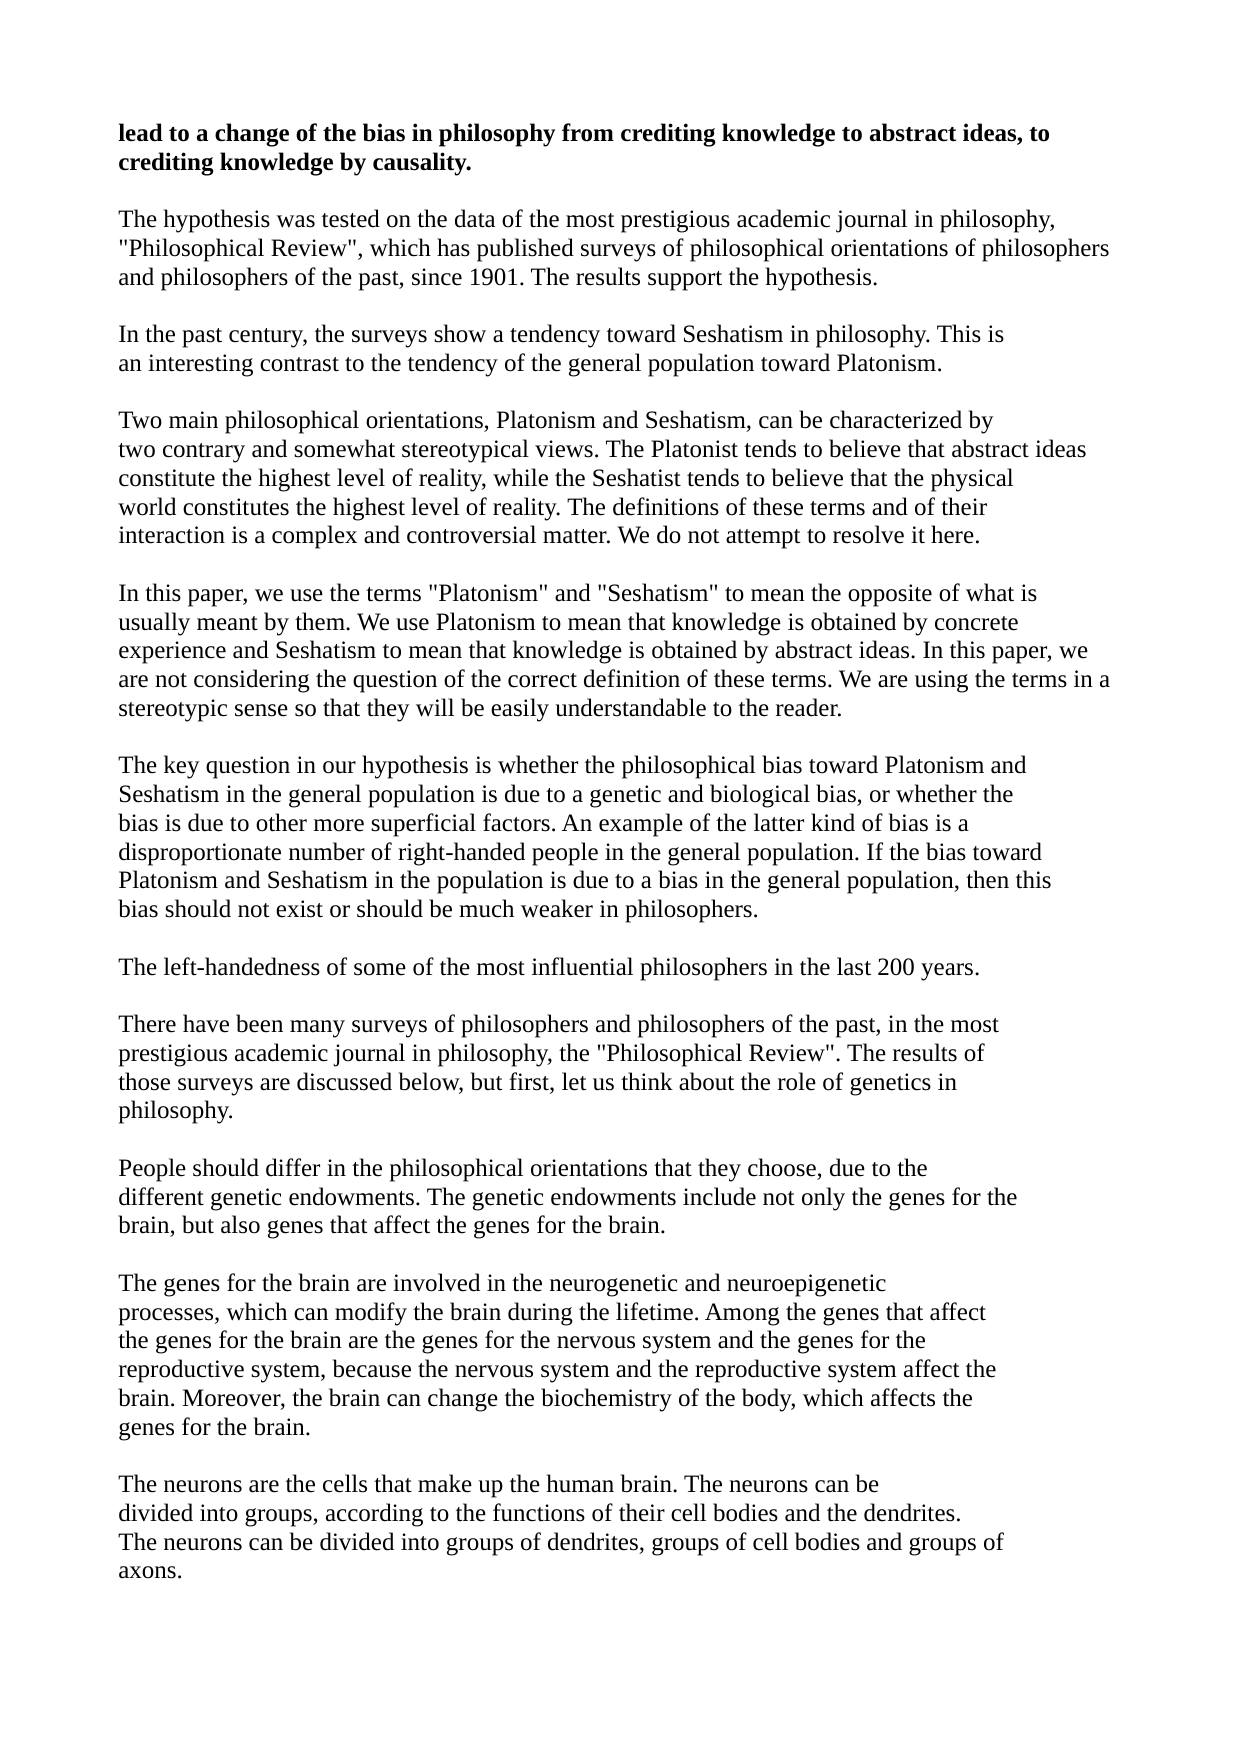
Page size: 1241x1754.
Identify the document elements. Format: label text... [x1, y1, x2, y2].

text The genes for the brain are involved in the neurogenetic and neuroepigenetic [118, 1268, 1122, 1297]
text philosophy. [118, 1096, 1122, 1124]
text Platonism and Seshatism in the population is due to a bias in the general population, then this [118, 866, 1122, 894]
text those surveys are discussed below, but first, let us think about the role of genetics in [118, 1067, 1122, 1096]
text Seshatism in the general population is due to a genetic and biological bias, or whether the [118, 779, 1122, 808]
text bias should not exist or should be much weaker in philosophers. [118, 894, 1122, 923]
text brain, but also genes that affect the genes for the brain. [118, 1211, 1122, 1239]
text axons. [118, 1556, 1122, 1584]
text the genes for the brain are the genes for the nervous system and the genes for the [118, 1326, 1122, 1354]
text The key question in our hypothesis is whether the philosophical bias toward Platonism and [118, 751, 1122, 779]
text usually meant by them. We use Platonism to mean that knowledge is obtained by concrete experience and Seshatism to mean that knowledge is obtained by abstract ideas. In this paper, we are not considering the question of the correct definition of these terms. We are using the terms in a [118, 607, 1122, 693]
text genes for the brain. [118, 1412, 1122, 1441]
text There have been many surveys of philosophers and philosophers of the past, in the most [118, 1009, 1122, 1038]
text reproductive system, because the nervous system and the reproductive system affect the [118, 1354, 1122, 1383]
text The hypothesis was tested on the data of the most prestigious academic journal in philosophy, [118, 204, 1122, 233]
text People should differ in the philosophical orientations that they choose, due to the [118, 1153, 1122, 1182]
text brain. Moreover, the brain can change the biochemistry of the body, which affects the [118, 1383, 1122, 1412]
text lead to a change of the bias in philosophy from crediting knowledge to abstract ideas, to crediting knowledge by causality. [118, 118, 1122, 176]
text constitute the highest level of reality, while the Seshatist tends to believe that the physical [118, 463, 1122, 492]
text In the past century, the surveys show a tendency toward Seshatism in philosophy. This is [118, 319, 1122, 348]
text world constitutes the highest level of reality. The definitions of these terms and of their [118, 492, 1122, 521]
text two contrary and somewhat stereotypical views. The Platonist tends to believe that abstract ideas [118, 434, 1122, 463]
text and philosophers of the past, since 1901. The results support the hypothesis. [118, 262, 1122, 291]
text different genetic endowments. The genetic endowments include not only the genes for the [118, 1182, 1122, 1211]
text In this paper, we use the terms "Platonism" and "Seshatism" to mean the opposite of what is [118, 578, 1122, 607]
text Two main philosophical orientations, Platonism and Seshatism, can be characterized by [118, 406, 1122, 434]
text "Philosophical Review", which has published surveys of philosophical orientations of philosophers [118, 233, 1122, 262]
text prestigious academic journal in philosophy, the "Philosophical Review". The results of [118, 1038, 1122, 1067]
text processes, which can modify the brain during the lifetime. Among the genes that affect [118, 1297, 1122, 1326]
text divided into groups, according to the functions of their cell bodies and the dendrites. [118, 1498, 1122, 1527]
text The left-handedness of some of the most influential philosophers in the last 200 years. [118, 952, 1122, 981]
text an interesting contrast to the tendency of the general population toward Platonism. [118, 348, 1122, 377]
text interaction is a complex and controversial matter. We do not attempt to resolve it here. [118, 521, 1122, 549]
text The neurons can be divided into groups of dendrites, groups of cell bodies and groups of [118, 1527, 1122, 1556]
text The neurons are the cells that make up the human brain. The neurons can be [118, 1469, 1122, 1498]
text stereotypic sense so that they will be easily understandable to the reader. [118, 693, 1122, 722]
text disproportionate number of right-handed people in the general population. If the bias toward [118, 837, 1122, 866]
text bias is due to other more superficial factors. An example of the latter kind of bias is a [118, 808, 1122, 837]
